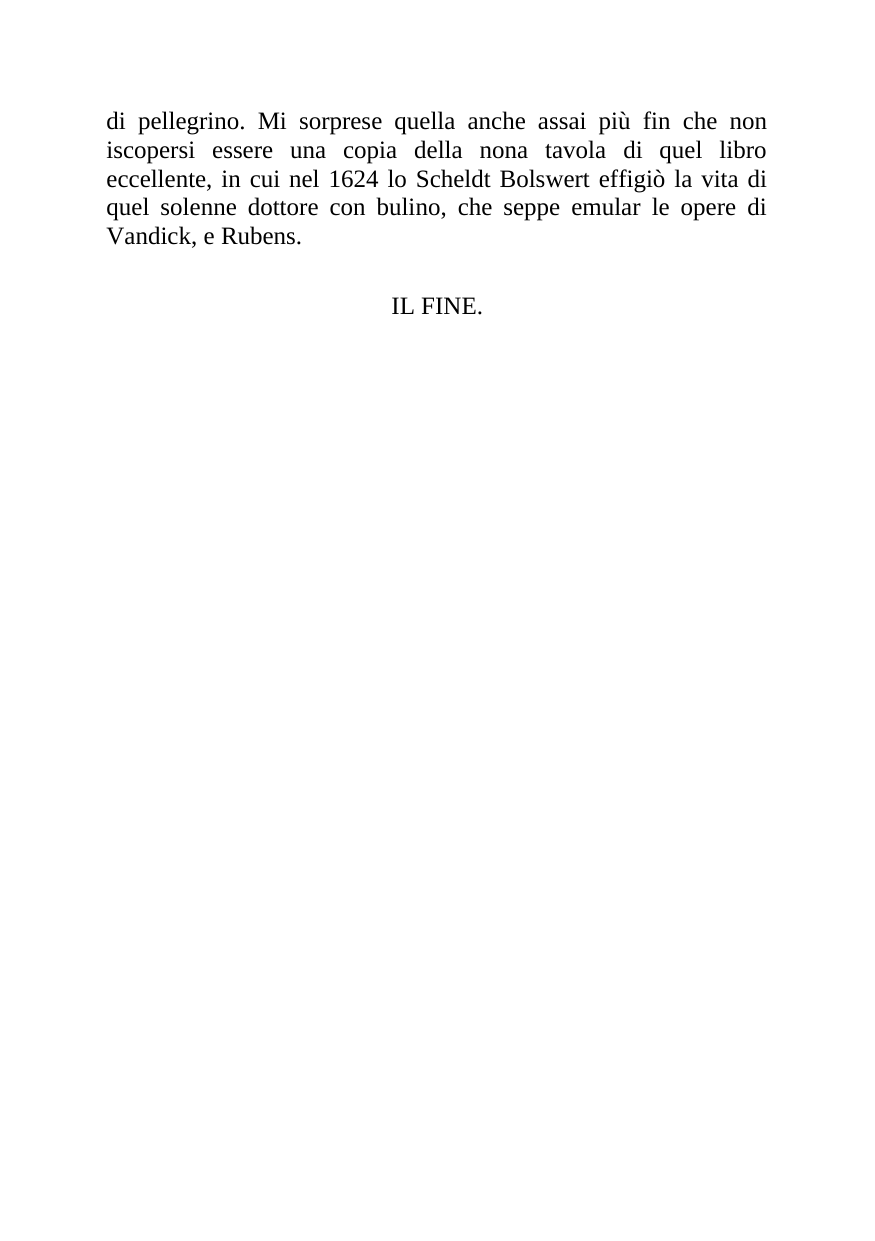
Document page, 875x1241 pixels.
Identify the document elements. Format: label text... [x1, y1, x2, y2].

text IL FINE. [106, 291, 768, 320]
text di pellegrino. Mi sorprese quella anche assai più fin che non iscopersi essere una copia della nona tavola di quel libro eccellente, in cui nel 1624 lo Scheldt Bolswert effigiò la vita di quel solenne dottore con bulino, che seppe emular le opere di Vandick, e Rubens. [106, 106, 768, 250]
